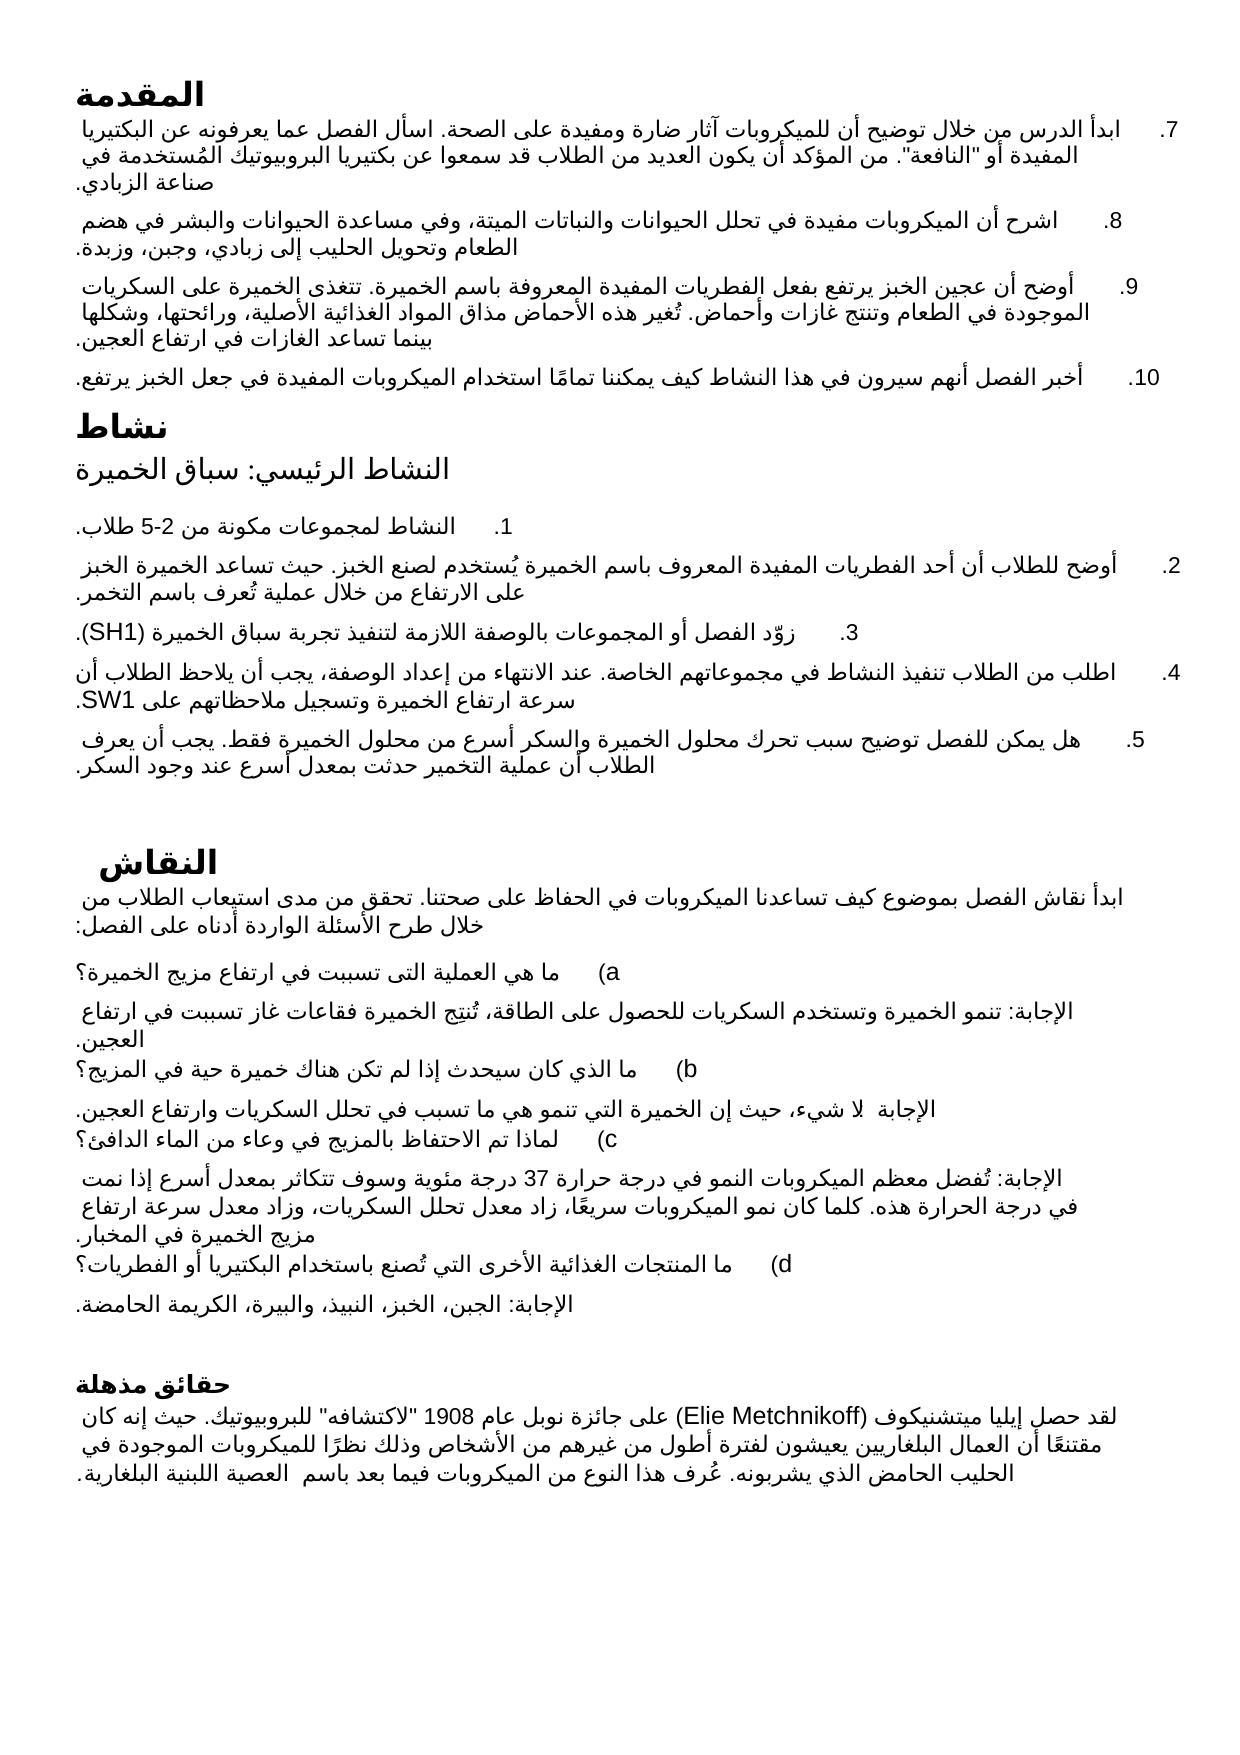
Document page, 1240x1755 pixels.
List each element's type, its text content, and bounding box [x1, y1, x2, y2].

list اطلب من الطلاب تنفيذ النشاط في مجموعاتهم الخاصة. عند الانتهاء من إعداد الوصفة، يجب أن يلاحظ الطلاب أن سرعة ارتفاع الخميرة وتسجيل ملاحظاتهم على SW1. [75, 658, 1164, 714]
list النشاط لمجموعات مكونة من 2-5 طلاب. [75, 513, 1164, 539]
list الإجابة: الجبن، الخبز، النبيذ، والبيرة، الكريمة الحامضة. [75, 1291, 1089, 1317]
list أوضح للطلاب أن أحد الفطريات المفيدة المعروف باسم الخميرة يُستخدم لصنع الخبز. حيث تساعد الخميرة الخبز على الارتفاع من خلال عملية تُعرف باسم التخمر. [75, 552, 1164, 605]
list ما المنتجات الغذائية الأخرى التي تُصنع باستخدام البكتيريا أو الفطريات؟ [75, 1249, 1127, 1278]
list أوضح أن عجين الخبز يرتفع بفعل الفطريات المفيدة المعروفة باسم الخميرة. تتغذى الخميرة على السكريات الموجودة في الطعام وتنتج غازات وأحماض. تُغير هذه الأحماض مذاق المواد الغذائية الأصلية، ورائحتها، وشكلها بينما تساعد الغازات في ارتفاع العجين. [75, 273, 1164, 352]
list ما هي العملية التى تسببت في ارتفاع مزيج الخميرة؟ [75, 957, 1127, 986]
subtitle النقاش [75, 843, 1164, 881]
subtitle نشاط [75, 407, 1164, 446]
subtitle المقدمة [75, 75, 1164, 113]
list اشرح أن الميكروبات مفيدة في تحلل الحيوانات والنباتات الميتة، وفي مساعدة الحيوانات والبشر في هضم الطعام وتحويل الحليب إلى زبادي، وجبن، وزبدة. [75, 207, 1164, 260]
subtitle حقائق مذهلة [75, 1370, 1164, 1399]
text لقد حصل إيليا ميتشنيكوف (Elie Metchnikoff) على جائزة نوبل عام 1908 "لاكتشافه" للبروبيوتيك. حيث إنه كان مقتنعًا أن العمال البلغاريين يعيشون لفترة أطول من غيرهم من الأشخاص وذلك نظرًا للميكروبات الموجودة في الحليب الحامض الذي يشربونه. عُرف هذا النوع من الميكروبات فيما بعد باسم العصية اللبنية البلغارية. [75, 1401, 1164, 1486]
list أخبر الفصل أنهم سيرون في هذا النشاط كيف يمكننا تمامًا استخدام الميكروبات المفيدة في جعل الخبز يرتفع. [75, 364, 1164, 391]
subtitle النشاط الرئيسي: سباق الخميرة [75, 452, 1164, 486]
text ابدأ نقاش الفصل بموضوع كيف تساعدنا الميكروبات في الحفاظ على صحتنا. تحقق من مدى استيعاب الطلاب من خلال طرح الأسئلة الواردة أدناه على الفصل: [75, 884, 1164, 938]
list ما الذي كان سيحدث إذا لم تكن هناك خميرة حية في المزيج؟ [75, 1054, 1127, 1083]
list زوّد الفصل أو المجموعات بالوصفة اللازمة لتنفيذ تجربة سباق الخميرة (SH1). [75, 617, 1164, 646]
list الإجابة: تنمو الخميرة وتستخدم السكريات للحصول على الطاقة، تُنتِج الخميرة فقاعات غاز تسببت في ارتفاع العجين. [75, 998, 1089, 1052]
list الإجابة: لا شيء، حيث إن الخميرة التي تنمو هي ما تسبب في تحلل السكريات وارتفاع العجين. [75, 1096, 1089, 1122]
list الإجابة: تُفضل معظم الميكروبات النمو في درجة حرارة 37 درجة مئوية وسوف تتكاثر بمعدل أسرع إذا نمت في درجة الحرارة هذه. كلما كان نمو الميكروبات سريعًا، زاد معدل تحلل السكريات، وزاد معدل سرعة ارتفاع مزيج الخميرة في المخبار. [75, 1165, 1089, 1247]
list هل يمكن للفصل توضيح سبب تحرك محلول الخميرة والسكر أسرع من محلول الخميرة فقط. يجب أن يعرف الطلاب أن عملية التخمير حدثت بمعدل أسرع عند وجود السكر. [75, 726, 1164, 779]
list لماذا تم الاحتفاظ بالمزيج في وعاء من الماء الدافئ؟ [75, 1124, 1127, 1152]
list ابدأ الدرس من خلال توضيح أن للميكروبات آثار ضارة ومفيدة على الصحة. اسأل الفصل عما يعرفونه عن البكتيريا المفيدة أو "النافعة". من المؤكد أن يكون العديد من الطلاب قد سمعوا عن بكتيريا البروبيوتيك المُستخدمة في صناعة الزبادي. [75, 116, 1164, 195]
